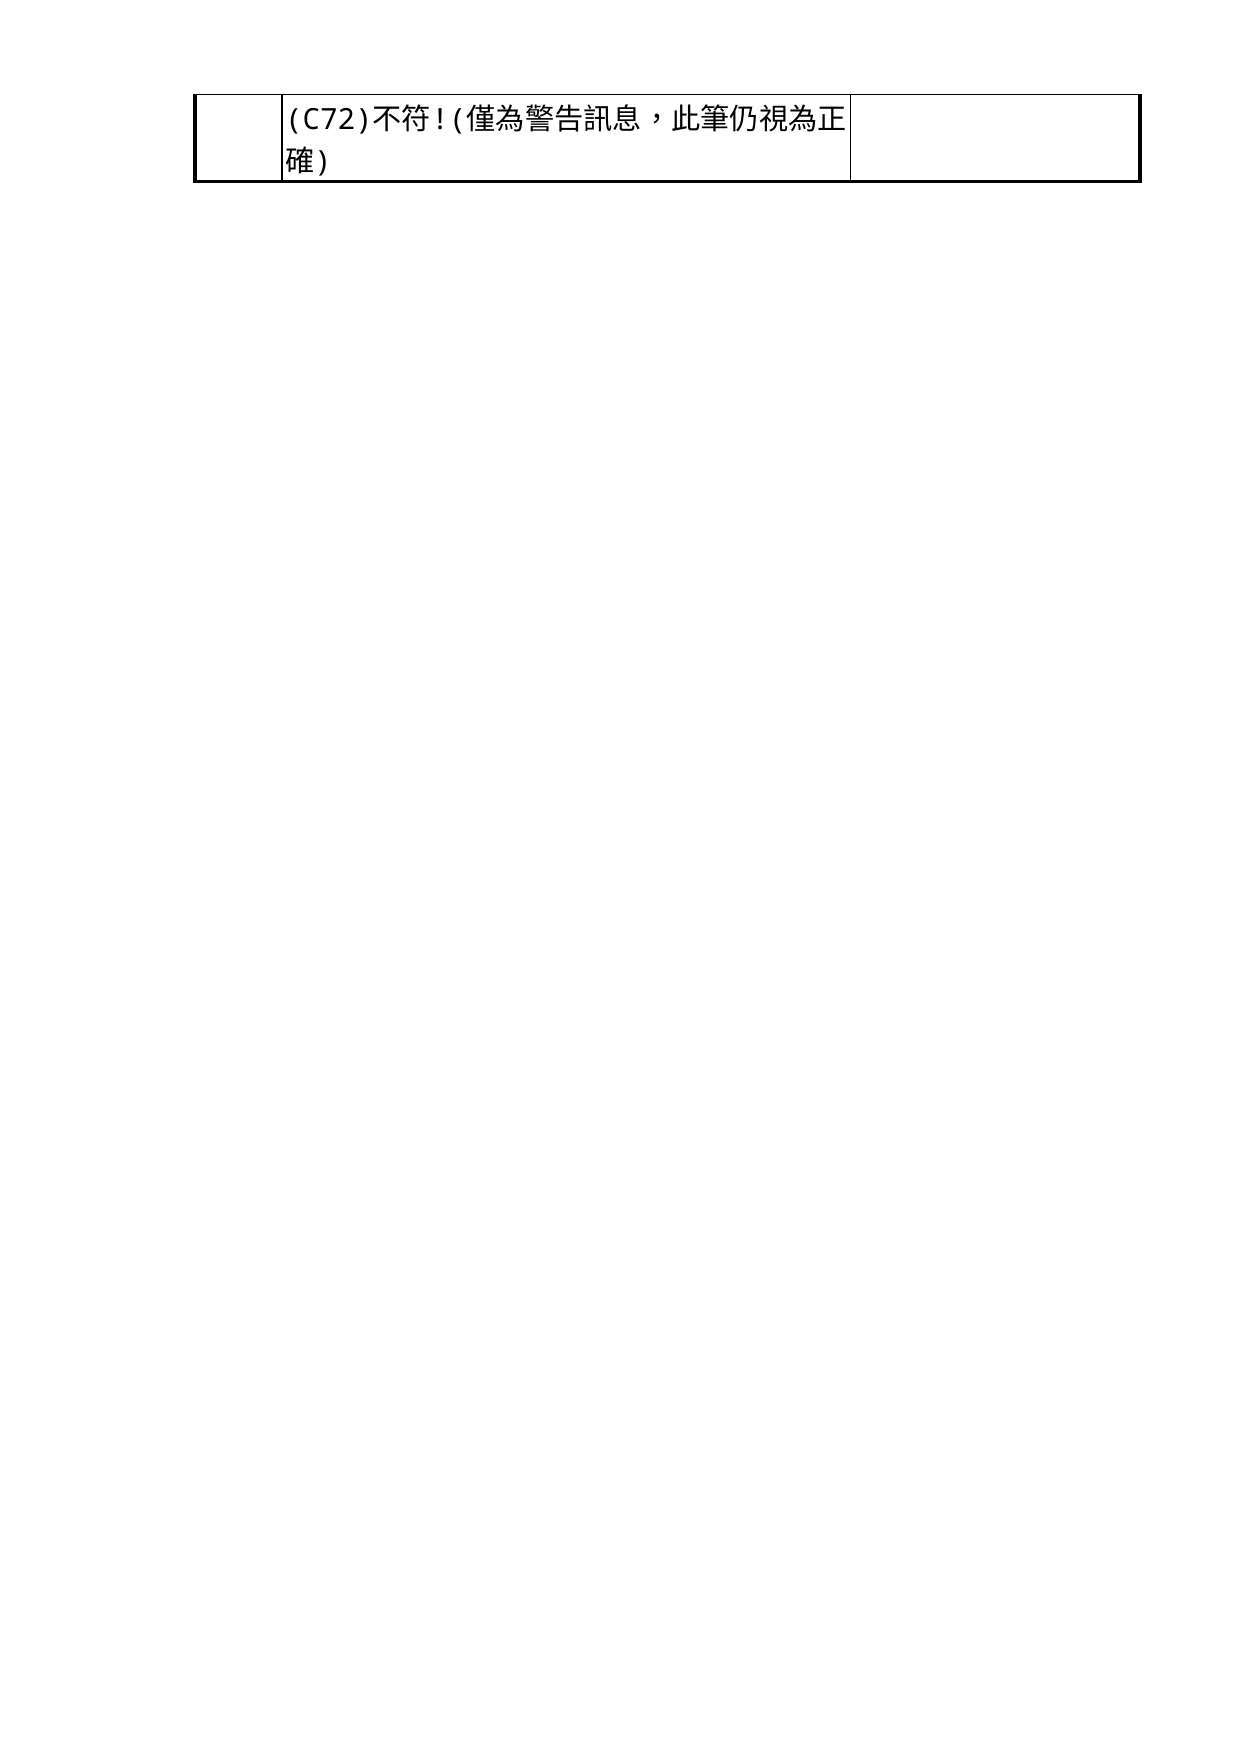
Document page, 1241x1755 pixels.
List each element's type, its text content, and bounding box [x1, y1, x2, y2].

table_cell [851, 95, 1138, 180]
table_cell (C72)不符!(僅為警告訊息，此筆仍視為正確) [283, 95, 850, 180]
table_cell [197, 95, 281, 180]
